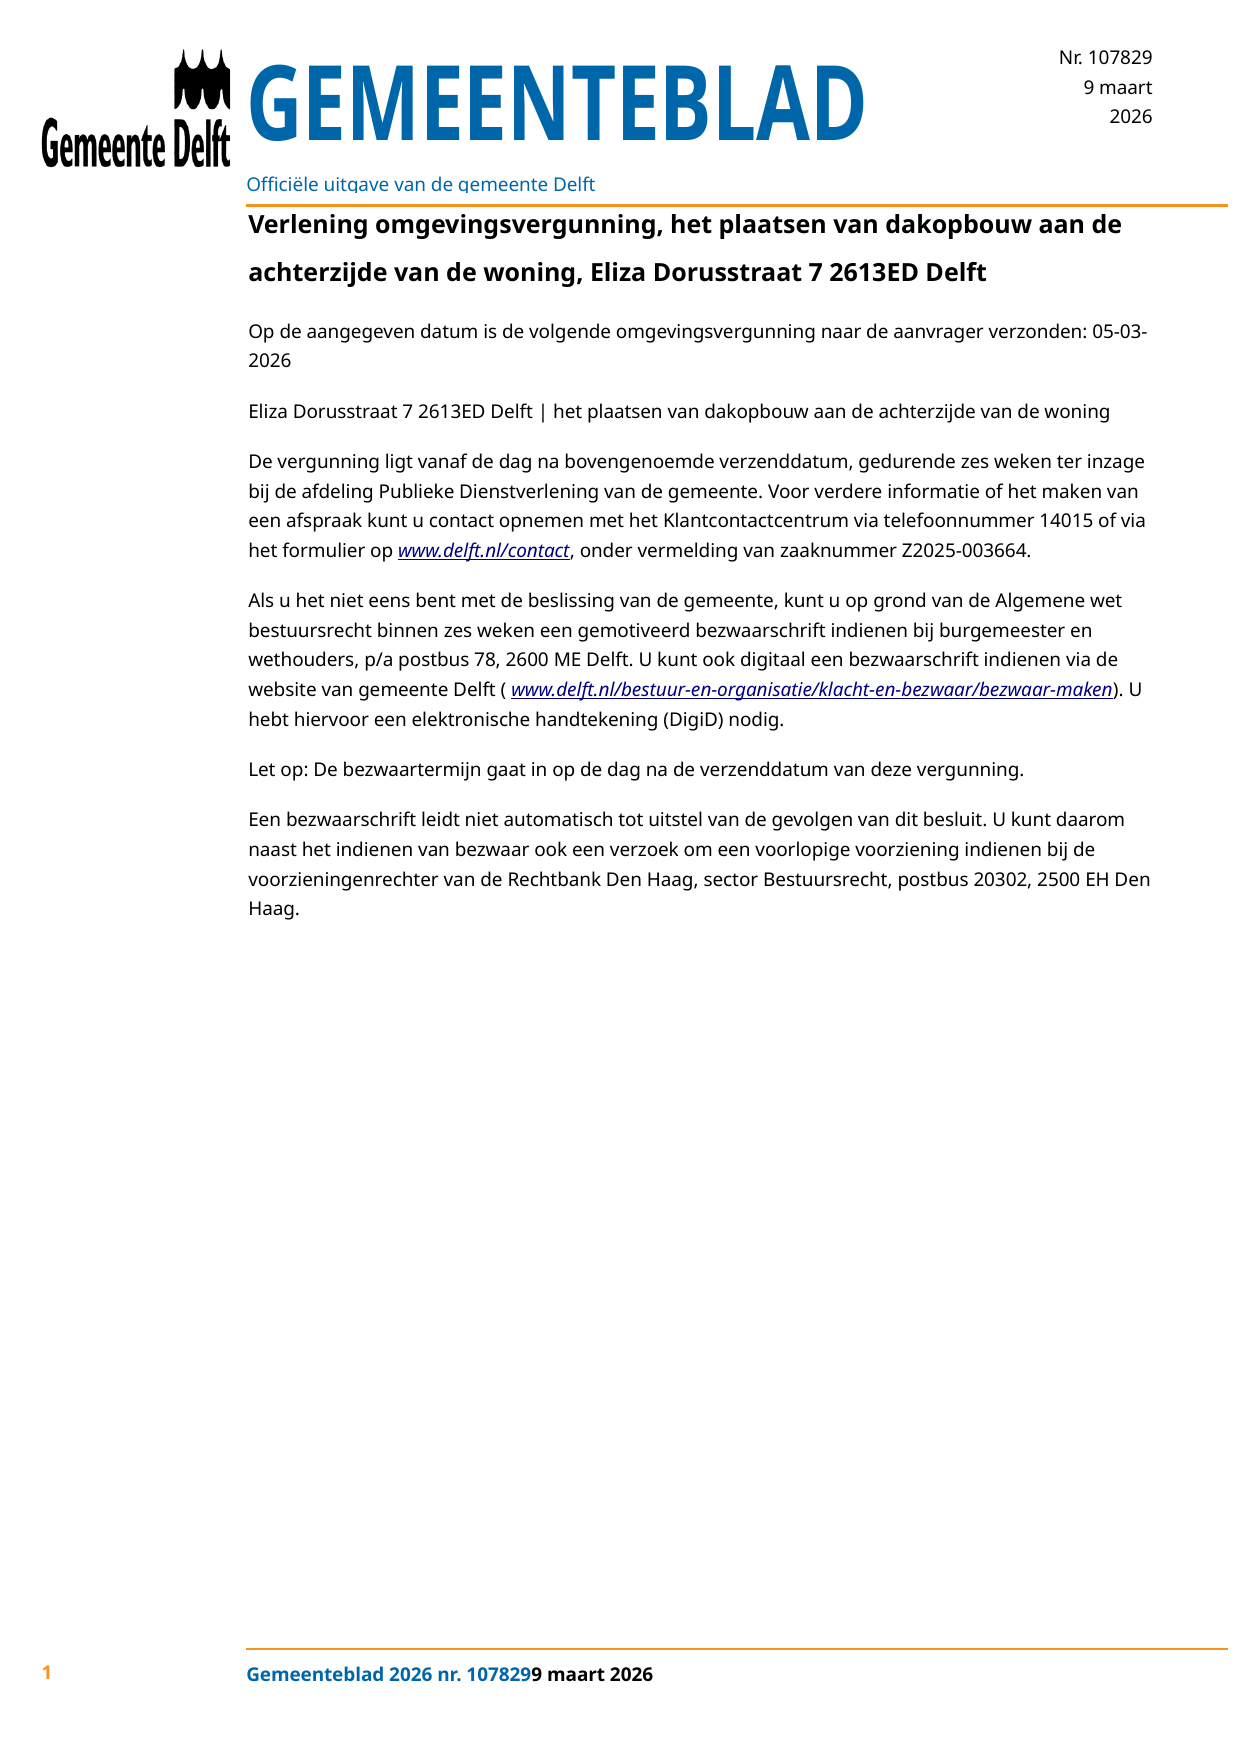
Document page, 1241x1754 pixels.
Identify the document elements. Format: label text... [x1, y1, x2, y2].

text Op de aangegeven datum is de volgende omgevingsvergunning naar de aanvrager verzonden: 05-03-2026 [248, 318, 1152, 373]
text Verlening omgevingsvergunning, het plaatsen van dakopbouw aan de achterzijde van de woning, Eliza Dorusstraat 7 2613ED Delft [248, 207, 1152, 288]
text Eliza Dorusstraat 7 2613ED Delft | het plaatsen van dakopbouw aan de achterzijde van de woning [248, 398, 1152, 424]
text Als u het niet eens bent met de beslissing van de gemeente, kunt u op grond van de Algemene wet bestuursrecht binnen zes weken een gemotiveerd bezwaarschrift indienen bij burgemeester en wethouders, p/a postbus 78, 2600 ME Delft. U kunt ook digitaal een bezwaarschrift indienen via de website van gemeente Delft ( www.delft.nl/bestuur-en-organisatie/klacht-en-bezwaar/bezwaar-maken). U hebt hiervoor een elektronische handtekening (DigiD) nodig. [248, 587, 1152, 732]
text Let op: De bezwaartermijn gaat in op de dag na de verzenddatum van deze vergunning. [248, 756, 1152, 782]
picture [41, 47, 231, 172]
text De vergunning ligt vanaf de dag na bovengenoemde verzenddatum, gedurende zes weken ter inzage bij de afdeling Publieke Dienstverlening van de gemeente. Voor verdere informatie of het maken van een afspraak kunt u contact opnemen met het Klantcontactcentrum via telefoonnummer 14015 of via het formulier op www.delft.nl/contact, onder vermelding van zaaknummer Z2025-003664. [248, 448, 1152, 563]
text Een bezwaarschrift leidt niet automatisch tot uitstel van de gevolgen van dit besluit. U kunt daarom naast het indienen van bezwaar ook een verzoek om een voorlopige voorziening indienen bij de voorzieningenrechter van de Rechtbank Den Haag, sector Bestuursrecht, postbus 20302, 2500 EH Den Haag. [248, 807, 1152, 921]
